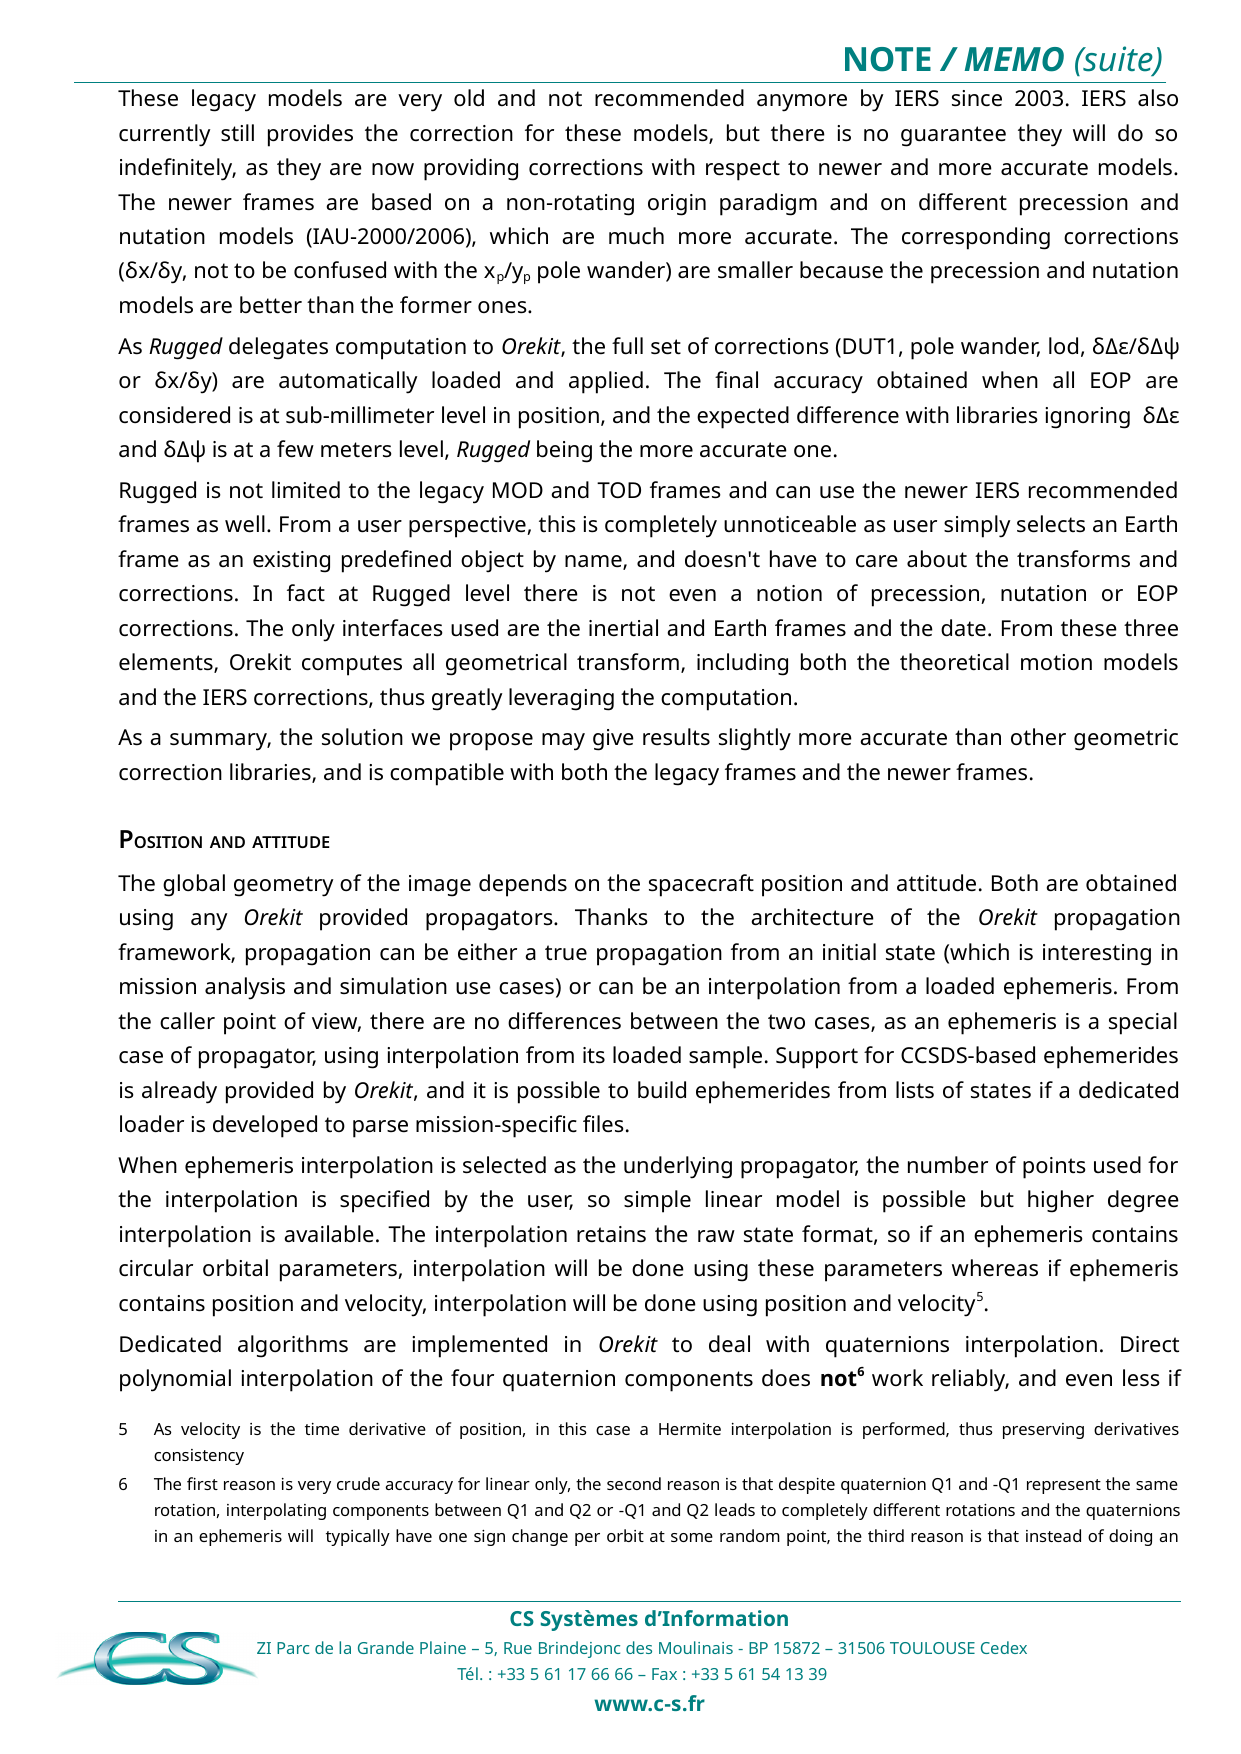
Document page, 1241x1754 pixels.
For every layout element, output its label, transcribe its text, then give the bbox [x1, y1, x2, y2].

text As a summary, the solution we propose may give results slightly more accurate than other geometric correction libraries, and is compatible with both the legacy frames and the newer frames. [118, 722, 1181, 787]
picture [55, 1632, 259, 1685]
text Dedicated algorithms are implemented in Orekit to deal with quaternions interpolation. Direct polynomial interpolation of the four quaternion components does not work reliably, and even less if [118, 1328, 1181, 1393]
text As Rugged delegates computation to Orekit, the full set of corrections (DUT1, pole wander, lod, δΔε/δΔψ or δx/δy) are automatically loaded and applied. The final accuracy obtained when all EOP are considered is at sub-millimeter level in position, and the expected difference with libraries ignoring δΔε and δΔψ is at a few meters level, Rugged being the more accurate one. [118, 331, 1181, 464]
text The global geometry of the image depends on the spacecraft position and attitude. Both are obtained using any Orekit provided propagators. Thanks to the architecture of the Orekit propagation framework, propagation can be either a true propagation from an initial state (which is interesting in mission analysis and simulation use cases) or can be an interpolation from a loaded ephemeris. From the caller point of view, there are no differences between the two cases, as an ephemeris is a special case of propagator, using interpolation from its loaded sample. Support for CCSDS-based ephemerides is already provided by Orekit, and it is possible to build ephemerides from lists of states if a dedicated loader is developed to parse mission-specific files. [118, 868, 1181, 1139]
text These legacy models are very old and not recommended anymore by IERS since 2003. IERS also currently still provides the correction for these models, but there is no guarantee they will do so indefinitely, as they are now providing corrections with respect to newer and more accurate models. The newer frames are based on a non-rotating origin paradigm and on different precession and nutation models (IAU-2000/2006), which are much more accurate. The corresponding corrections (δx/δy, not to be confused with the xp/yp pole wander) are smaller because the precession and nutation models are better than the former ones. [118, 83, 1181, 320]
text When ephemeris interpolation is selected as the underlying propagator, the number of points used for the interpolation is specified by the user, so simple linear model is possible but higher degree interpolation is available. The interpolation retains the raw state format, so if an ephemeris contains circular orbital parameters, interpolation will be done using these parameters whereas if ephemeris contains position and velocity, interpolation will be done using position and velocity. [118, 1150, 1181, 1318]
text Rugged is not limited to the legacy MOD and TOD frames and can use the newer IERS recommended frames as well. From a user perspective, this is completely unnoticeable as user simply selects an Earth frame as an existing predefined object by name, and doesn't have to care about the transforms and corrections. In fact at Rugged level there is not even a notion of precession, nutation or EOP corrections. The only interfaces used are the inertial and Earth frames and the date. From these three elements, Orekit computes all geometrical transform, including both the theoretical motion models and the IERS corrections, thus greatly leveraging the computation. [118, 475, 1181, 712]
subtitle Position and attitude [118, 822, 1181, 856]
text The first reason is very crude accuracy for linear only, the second reason is that despite quaternion Q1 and -Q1 represent the same rotation, interpolating components between Q1 and Q2 or -Q1 and Q2 leads to completely different rotations and the quaternions in an ephemeris will typically have one sign change per orbit at some random point, the third reason is that instead of doing an [118, 1473, 1181, 1547]
text As velocity is the time derivative of position, in this case a Hermite interpolation is performed, thus preserving derivatives consistency [118, 1418, 1181, 1467]
